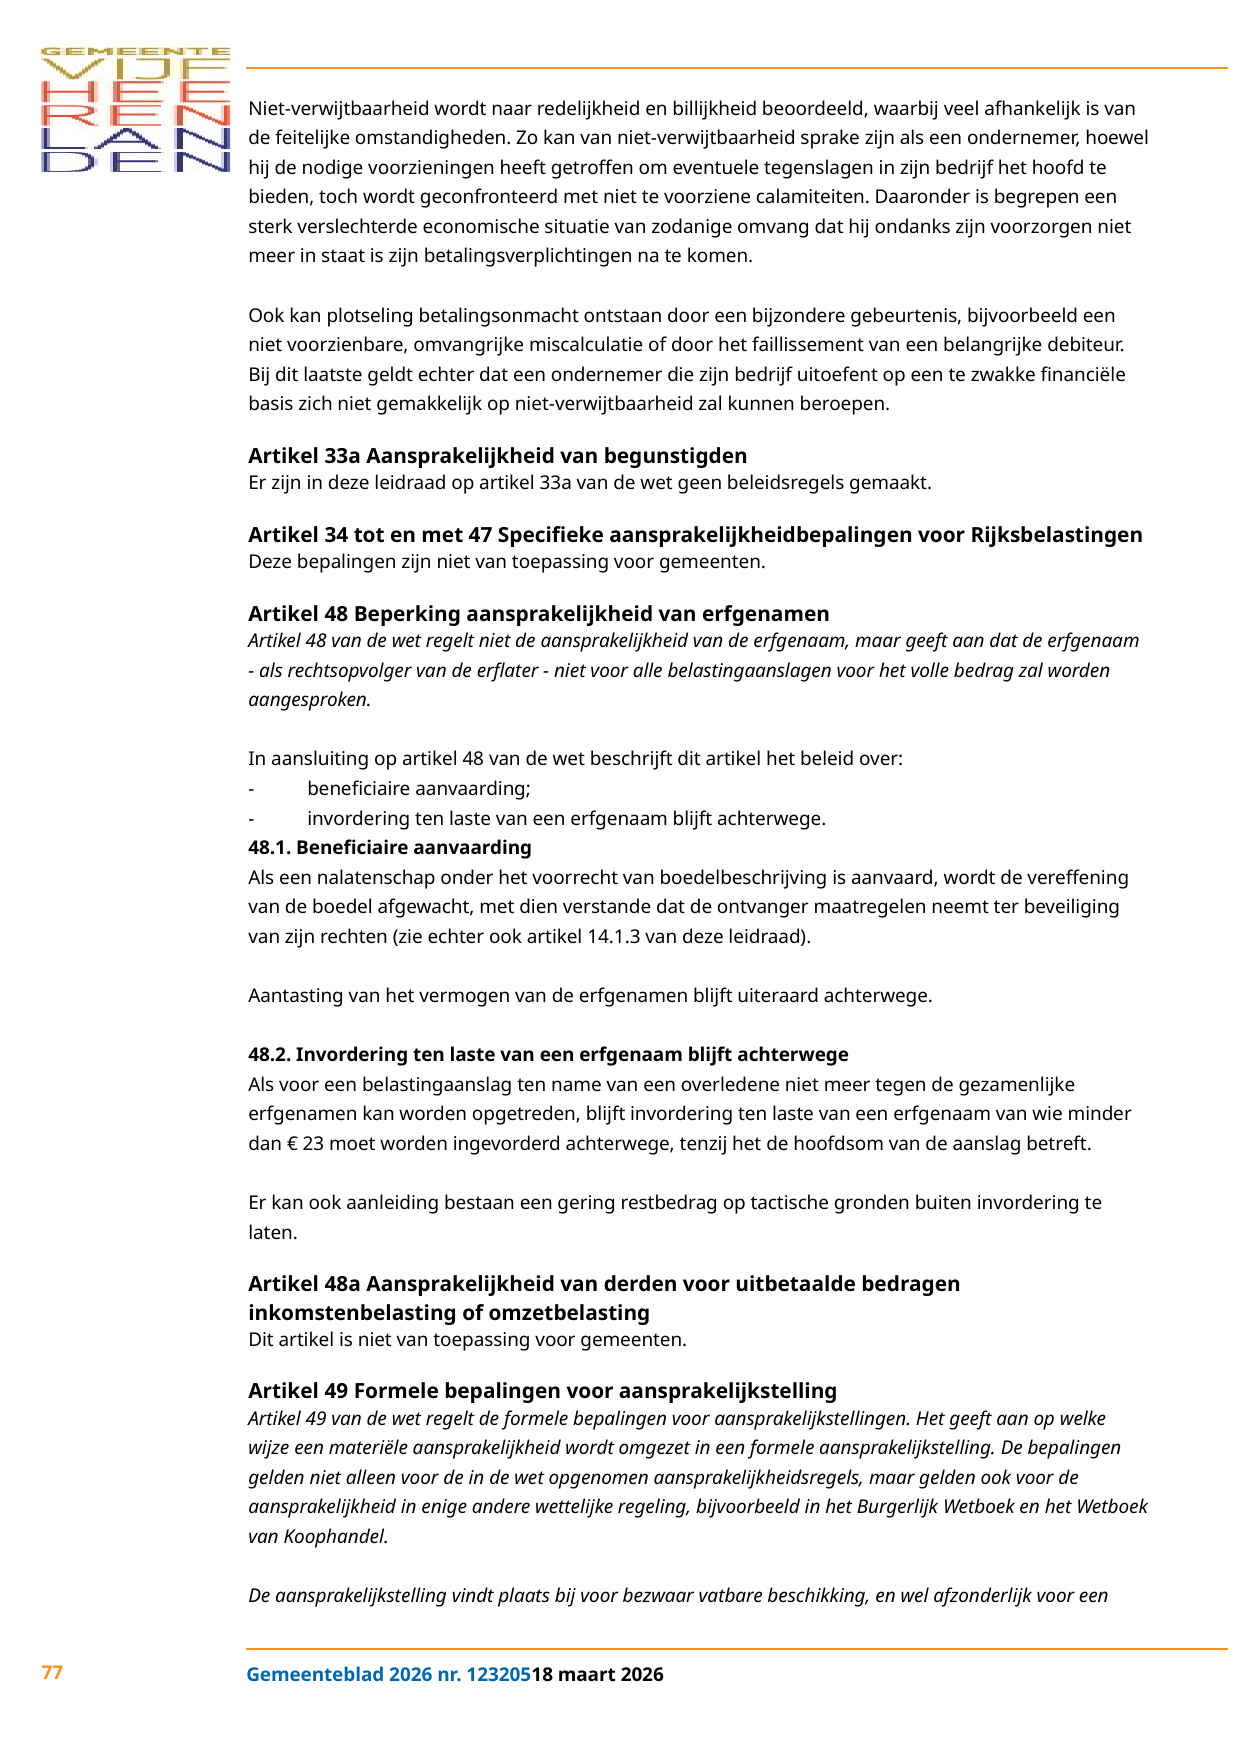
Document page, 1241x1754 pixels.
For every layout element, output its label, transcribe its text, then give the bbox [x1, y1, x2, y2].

text Artikel 48 van de wet regelt niet de aansprakelijkheid van de erfgenaam, maar geeft aan dat de erfgenaam - als rechtsopvolger van de erflater - niet voor alle belastingaanslagen voor het volle bedrag zal worden aangesproken. [248, 627, 1152, 712]
text Aantasting van het vermogen van de erfgenamen blijft uiteraard achterwege. [248, 982, 1152, 1008]
list invordering ten laste van een erfgenaam blijft achterwege. [248, 805, 1152, 830]
text De aansprakelijkstelling vindt plaats bij voor bezwaar vatbare beschikking, en wel afzonderlijk voor een [248, 1582, 1152, 1608]
text In aansluiting op artikel 48 van de wet beschrijft dit artikel het beleid over: [248, 746, 1152, 771]
list beneficiaire aanvaarding; [248, 775, 1152, 801]
text Artikel 48a Aansprakelijkheid van derden voor uitbetaalde bedragen inkomstenbelasting of omzetbelasting [248, 1269, 1152, 1326]
text Ook kan plotseling betalingsonmacht ontstaan door een bijzondere gebeurtenis, bijvoorbeeld een niet voorzienbare, omvangrijke miscalculatie of door het faillissement van een belangrijke debiteur. Bij dit laatste geldt echter dat een ondernemer die zijn bedrijf uitoefent op een te zwakke financiële basis zich niet gemakkelijk op niet-verwijtbaarheid zal kunnen beroepen. [248, 302, 1152, 416]
text Dit artikel is niet van toepassing voor gemeenten. [248, 1326, 1152, 1352]
picture [41, 47, 231, 172]
text Er kan ook aanleiding bestaan een gering restbedrag op tactische gronden buiten invordering te laten. [248, 1189, 1152, 1244]
text Artikel 49 Formele bepalingen voor aansprakelijkstelling [248, 1377, 1152, 1405]
text Als een nalatenschap onder het voorrecht van boedelbeschrijving is aanvaard, wordt de vereffening van de boedel afgewacht, met dien verstande dat de ontvanger maatregelen neemt ter beveiliging van zijn rechten (zie echter ook artikel 14.1.3 van deze leidraad). [248, 864, 1152, 949]
text Artikel 48 Beperking aansprakelijkheid van erfgenamen [248, 599, 1152, 627]
text Niet-verwijtbaarheid wordt naar redelijkheid en billijkheid beoordeeld, waarbij veel afhankelijk is van de feitelijke omstandigheden. Zo kan van niet-verwijtbaarheid sprake zijn als een ondernemer, hoewel hij de nodige voorzieningen heeft getroffen om eventuele tegenslagen in zijn bedrijf het hoofd te bieden, toch wordt geconfronteerd met niet te voorziene calamiteiten. Daaronder is begrepen een sterk verslechterde economische situatie van zodanige omvang dat hij ondanks zijn voorzorgen niet meer in staat is zijn betalingsverplichtingen na te komen. [248, 95, 1152, 268]
text Als voor een belastingaanslag ten name van een overledene niet meer tegen de gezamenlijke erfgenamen kan worden opgetreden, blijft invordering ten laste van een erfgenaam van wie minder dan € 23 moet worden ingevorderd achterwege, tenzij het de hoofdsom van de aanslag betreft. [248, 1071, 1152, 1156]
text 48.1. Beneficiaire aanvaarding [248, 834, 1152, 860]
text Artikel 34 tot en met 47 Specifieke aansprakelijkheidbepalingen voor Rijksbelastingen [248, 520, 1152, 548]
text Artikel 49 van de wet regelt de formele bepalingen voor aansprakelijkstellingen. Het geeft aan op welke wijze een materiële aansprakelijkheid wordt omgezet in een formele aansprakelijkstelling. De bepalingen gelden niet alleen voor de in de wet opgenomen aansprakelijkheidsregels, maar gelden ook voor de aansprakelijkheid in enige andere wettelijke regeling, bijvoorbeeld in het Burgerlijk Wetboek en het Wetboek van Koophandel. [248, 1405, 1152, 1549]
text Deze bepalingen zijn niet van toepassing voor gemeenten. [248, 548, 1152, 574]
text 48.2. Invordering ten laste van een erfgenaam blijft achterwege [248, 1041, 1152, 1067]
text Artikel 33a Aansprakelijkheid van begunstigden [248, 441, 1152, 469]
text Er zijn in deze leidraad op artikel 33a van de wet geen beleidsregels gemaakt. [248, 469, 1152, 495]
